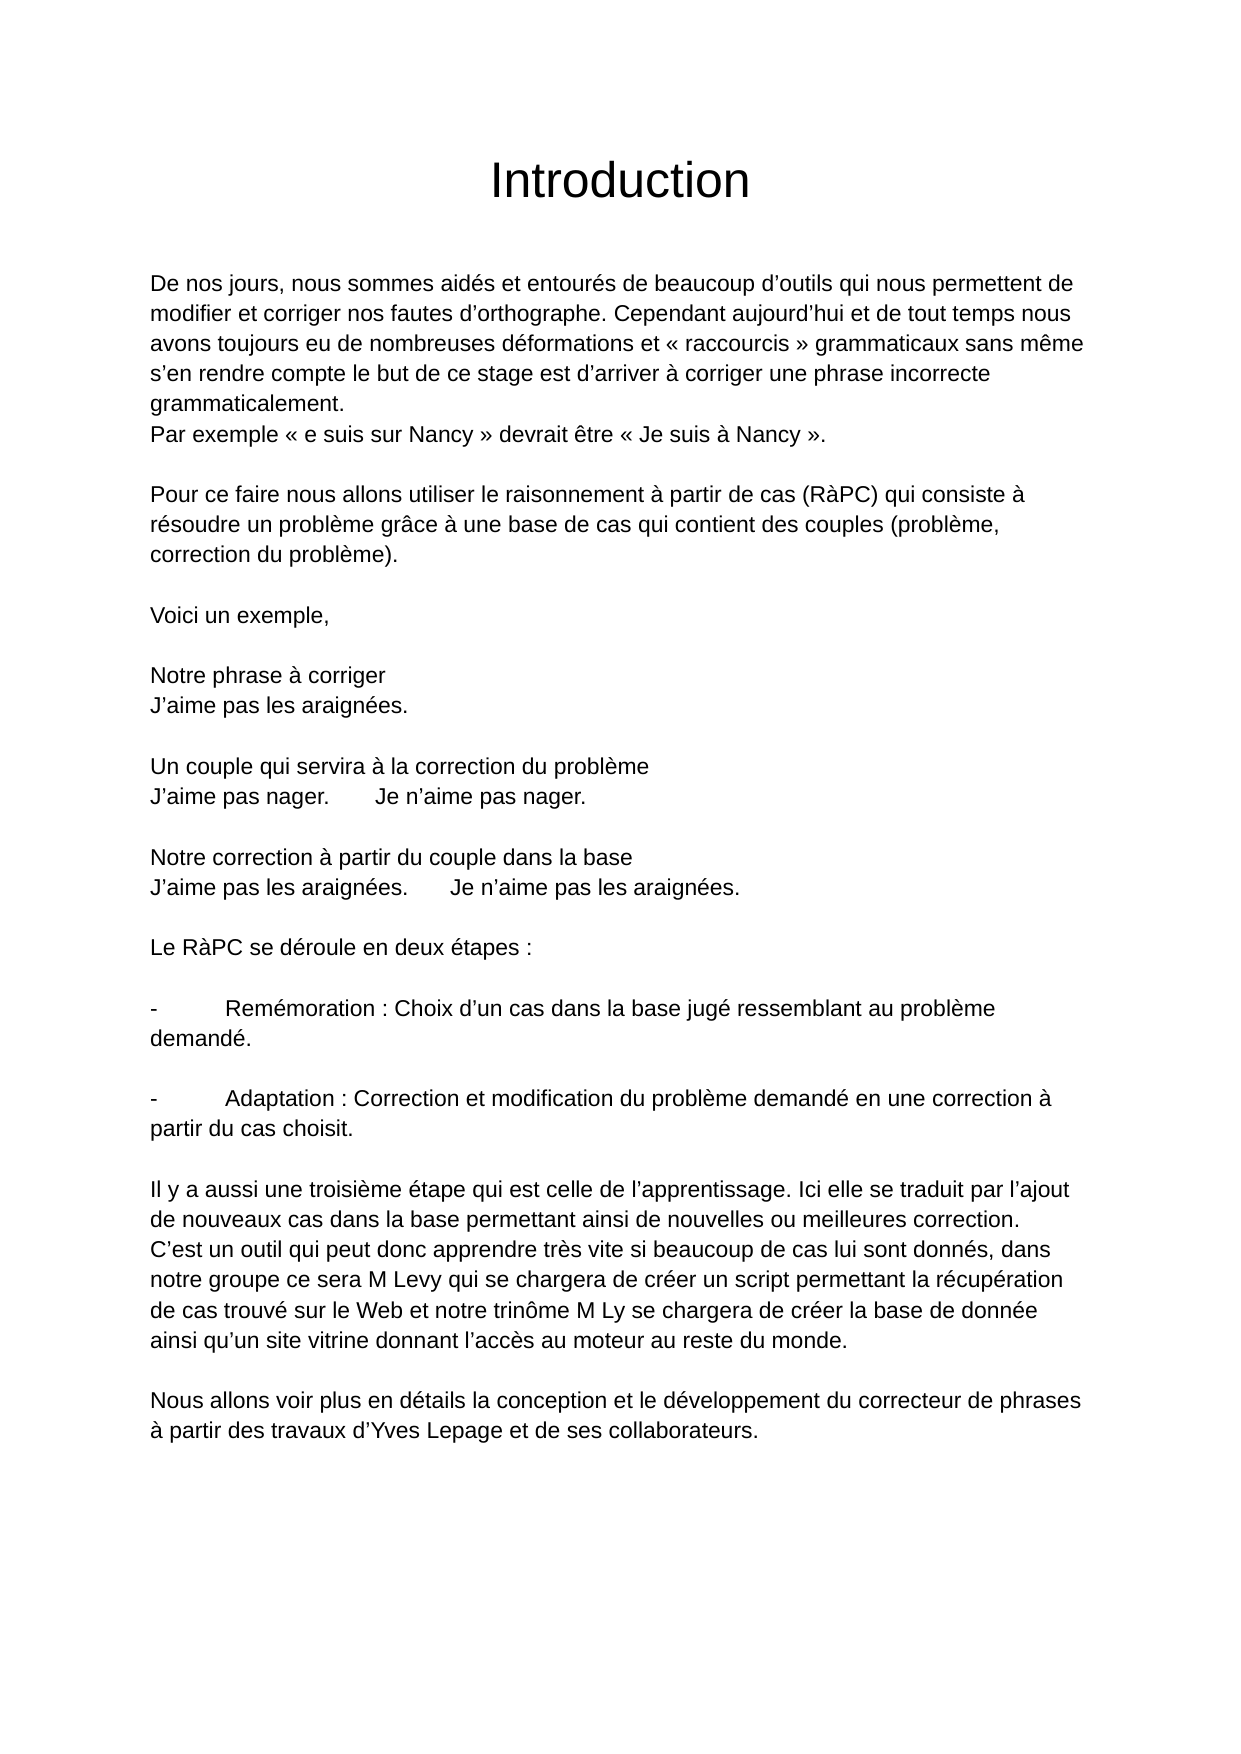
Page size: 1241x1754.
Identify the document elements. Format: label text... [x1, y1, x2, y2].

text Notre correction à partir du couple dans la base [150, 843, 1090, 870]
subtitle Introduction [150, 150, 1090, 207]
text - Adaptation : Correction et modification du problème demandé en une correction à partir du cas choisit. [150, 1085, 1090, 1142]
text Pour ce faire nous allons utiliser le raisonnement à partir de cas (RàPC) qui consiste à résoudre un problème grâce à une base de cas qui contient des couples (problème, correction du problème). [150, 481, 1090, 568]
text Voici un exemple, [150, 602, 1090, 628]
text C’est un outil qui peut donc apprendre très vite si beaucoup de cas lui sont donnés, dans notre groupe ce sera M Levy qui se chargera de créer un script permettant la récupération de cas trouvé sur le Web et notre trinôme M Ly se chargera de créer la base de donnée ainsi qu’un site vitrine donnant l’accès au moteur au reste du monde. [150, 1236, 1090, 1353]
text Par exemple « e suis sur Nancy » devrait être « Je suis à Nancy ». [150, 421, 1090, 447]
text J’aime pas les araignées. Je n’aime pas les araignées. [150, 874, 1090, 900]
text J’aime pas les araignées. [150, 692, 1090, 719]
text Le RàPC se déroule en deux étapes : [150, 934, 1090, 961]
text De nos jours, nous sommes aidés et entourés de beaucoup d’outils qui nous permettent de modifier et corriger nos fautes d’orthographe. Cependant aujourd’hui et de tout temps nous avons toujours eu de nombreuses déformations et « raccourcis » grammaticaux sans même s’en rendre compte le but de ce stage est d’arriver à corriger une phrase incorrecte grammaticalement. [150, 269, 1090, 417]
text J’aime pas nager. Je n’aime pas nager. [150, 783, 1090, 809]
text Un couple qui servira à la correction du problème [150, 753, 1090, 779]
text Notre phrase à corriger [150, 662, 1090, 689]
text - Remémoration : Choix d’un cas dans la base jugé ressemblant au problème demandé. [150, 994, 1090, 1051]
text Il y a aussi une troisième étape qui est celle de l’apprentissage. Ici elle se traduit par l’ajout de nouveaux cas dans la base permettant ainsi de nouvelles ou meilleures correction. [150, 1176, 1090, 1232]
text Nous allons voir plus en détails la conception et le développement du correcteur de phrases à partir des travaux d’Yves Lepage et de ses collaborateurs. [150, 1387, 1090, 1444]
